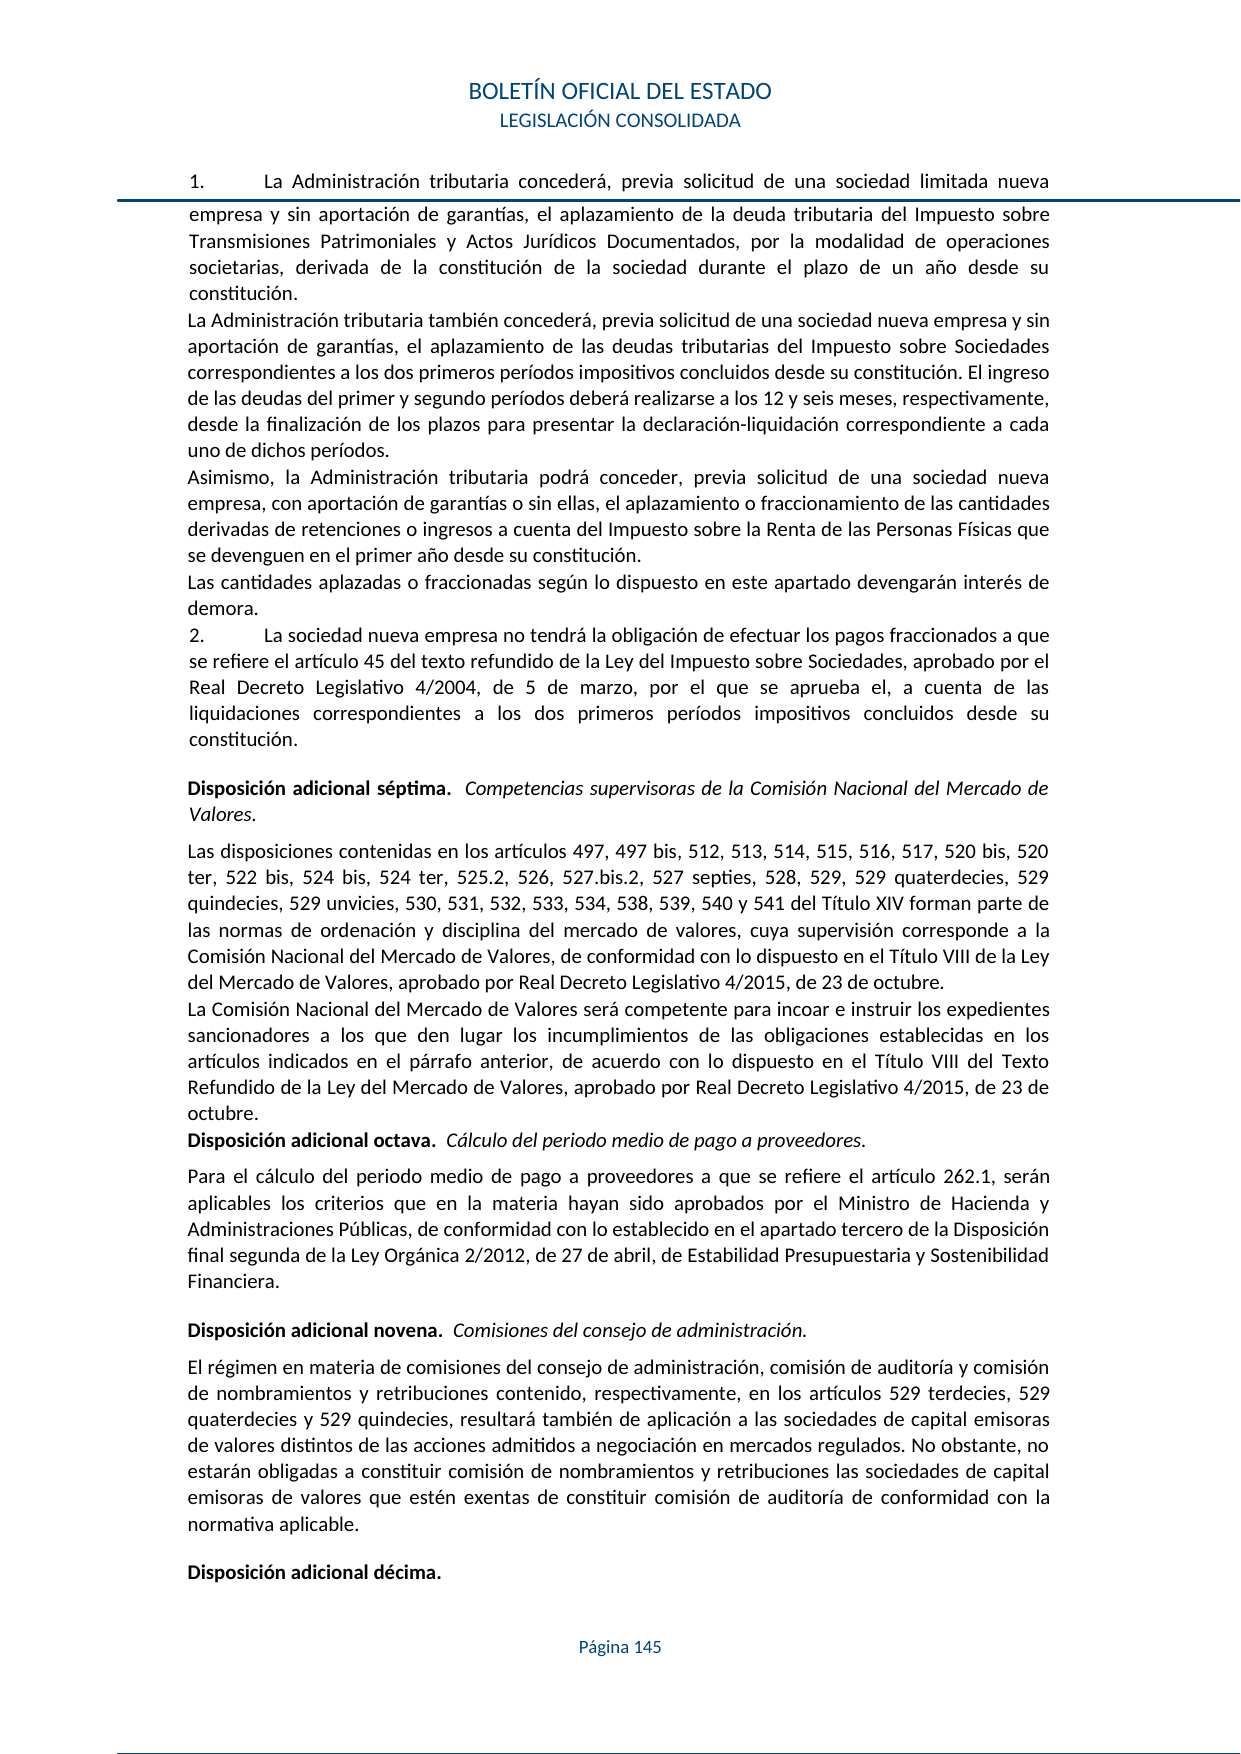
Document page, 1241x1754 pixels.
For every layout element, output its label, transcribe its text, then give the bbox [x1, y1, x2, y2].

text El régimen en materia de comisiones del consejo de administración, comisión de auditoría y comisión de nombramientos y retribuciones contenido, respectivamente, en los artículos 529 terdecies, 529 quaterdecies y 529 quindecies, resultará también de aplicación a las sociedades de capital emisoras de valores distintos de las acciones admitidos a negociación en mercados regulados. No obstante, no estarán obligadas a constituir comisión de nombramientos y retribuciones las sociedades de capital emisoras de valores que estén exentas de constituir comisión de auditoría de conformidad con la normativa aplicable. [187, 1354, 1051, 1536]
text Disposición adicional décima. [187, 1559, 1051, 1585]
text Asimismo, la Administración tributaria podrá conceder, previa solicitud de una sociedad nueva empresa, con aportación de garantías o sin ellas, el aplazamiento o fraccionamiento de las cantidades derivadas de retenciones o ingresos a cuenta del Impuesto sobre la Renta de las Personas Físicas que se devenguen en el primer año desde su constitución. [187, 464, 1051, 568]
text Para el cálculo del periodo medio de pago a proveedores a que se refiere el artículo 262.1, serán aplicables los criterios que en la materia hayan sido aprobados por el Ministro de Hacienda y Administraciones Públicas, de conformidad con lo establecido en el apartado tercero de la Disposición final segunda de la Ley Orgánica 2/2012, de 27 de abril, de Estabilidad Presupuestaria y Sostenibilidad Financiera. [187, 1164, 1051, 1294]
text La Administración tributaria también concederá, previa solicitud de una sociedad nueva empresa y sin aportación de garantías, el aplazamiento de las deudas tributarias del Impuesto sobre Sociedades correspondientes a los dos primeros períodos impositivos concluidos desde su constitución. El ingreso de las deudas del primer y segundo períodos deberá realizarse a los 12 y seis meses, respectivamente, desde la finalización de los plazos para presentar la declaración-liquidación correspondiente a cada uno de dichos períodos. [187, 307, 1051, 463]
list empresa y sin aportación de garantías, el aplazamiento de la deuda tributaria del Impuesto sobre Transmisiones Patrimoniales y Actos Jurídicos Documentados, por la modalidad de operaciones societarias, derivada de la constitución de la sociedad durante el plazo de un año desde su constitución. [189, 202, 1051, 306]
list La sociedad nueva empresa no tendrá la obligación de efectuar los pagos fraccionados a que se refiere el artículo 45 del texto refundido de la Ley del Impuesto sobre Sociedades, aprobado por el Real Decreto Legislativo 4/2004, de 5 de marzo, por el que se aprueba el, a cuenta de las liquidaciones correspondientes a los dos primeros períodos impositivos concluidos desde su constitución. [189, 622, 1051, 752]
text Las cantidades aplazadas o fraccionadas según lo dispuesto en este apartado devengarán interés de demora. [187, 569, 1051, 621]
list La Administración tributaria concederá, previa solicitud de una sociedad limitada nueva [189, 168, 1051, 199]
text La Comisión Nacional del Mercado de Valores será competente para incoar e instruir los expedientes sancionadores a los que den lugar los incumplimientos de las obligaciones establecidas en los artículos indicados en el párrafo anterior, de acuerdo con lo dispuesto en el Título VIII del Texto Refundido de la Ley del Mercado de Valores, aprobado por Real Decreto Legislativo 4/2015, de 23 de octubre. [187, 996, 1051, 1126]
text Las disposiciones contenidas en los artículos 497, 497 bis, 512, 513, 514, 515, 516, 517, 520 bis, 520 ter, 522 bis, 524 bis, 524 ter, 525.2, 526, 527.bis.2, 527 septies, 528, 529, 529 quaterdecies, 529 quindecies, 529 unvicies, 530, 531, 532, 533, 534, 538, 539, 540 y 541 del Título XIV forman parte de las normas de ordenación y disciplina del mercado de valores, cuya supervisión corresponde a la Comisión Nacional del Mercado de Valores, de conformidad con lo dispuesto en el Título VIII de la Ley del Mercado de Valores, aprobado por Real Decreto Legislativo 4/2015, de 23 de octubre. [187, 838, 1051, 994]
text Disposición adicional séptima. Competencias supervisoras de la Comisión Nacional del Mercado de Valores. [187, 775, 1051, 827]
text Disposición adicional octava. Cálculo del periodo medio de pago a proveedores. [187, 1127, 1051, 1152]
text Disposición adicional novena. Comisiones del consejo de administración. [187, 1317, 1051, 1342]
